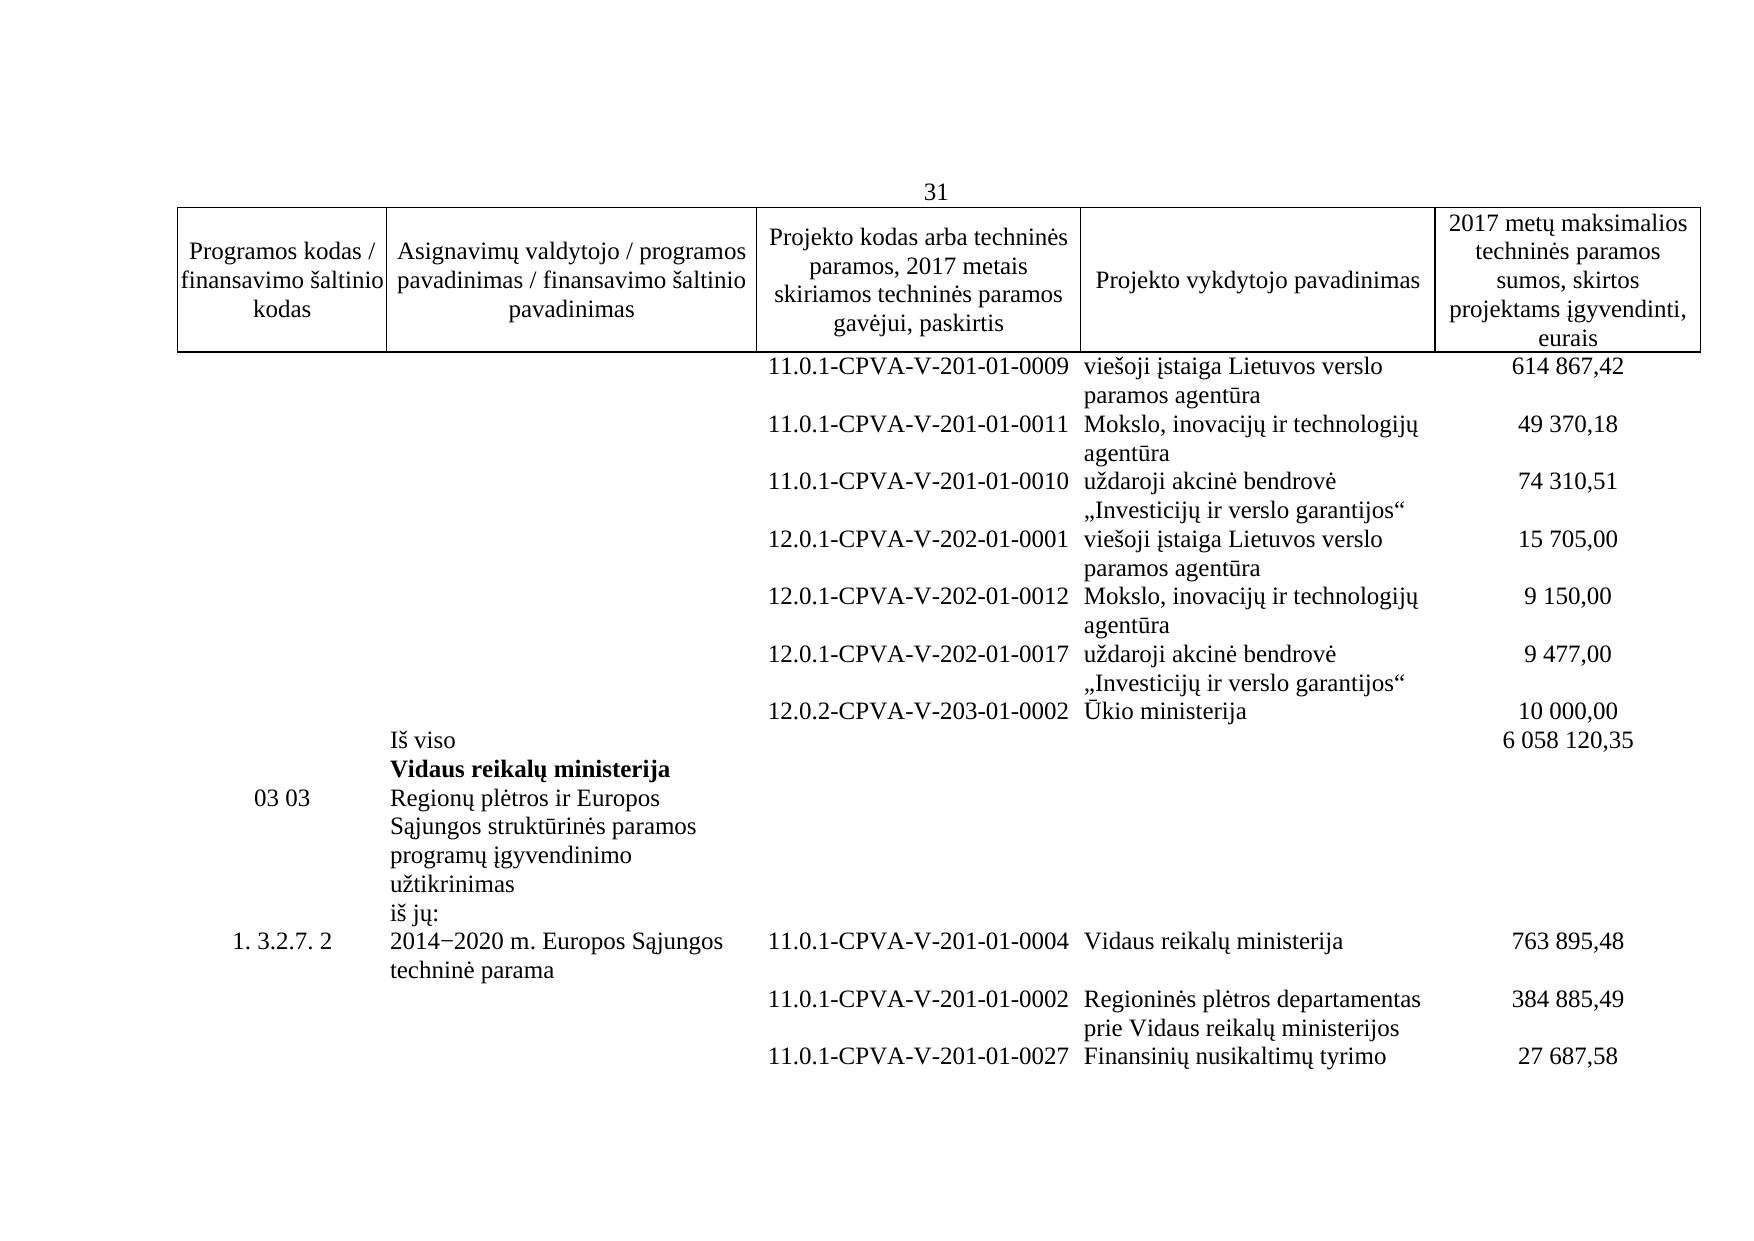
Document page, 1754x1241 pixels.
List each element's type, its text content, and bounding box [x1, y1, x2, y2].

table_cell iš jų: [387, 898, 756, 926]
table_cell [387, 696, 756, 725]
table_cell [387, 466, 756, 524]
table_cell [756, 725, 1081, 754]
table_cell 9 150,00 [1435, 581, 1701, 639]
table_cell 10 000,00 [1435, 696, 1701, 725]
table_cell 74 310,51 [1435, 466, 1701, 524]
table_cell [387, 1041, 756, 1070]
table_cell 11.0.1-CPVA-V-201-01-0002 [756, 984, 1081, 1041]
table_cell [387, 524, 756, 581]
table_cell 11.0.1-CPVA-V-201-01-0011 [756, 409, 1081, 466]
table_cell 15 705,00 [1435, 524, 1701, 581]
table_cell 763 895,48 [1435, 926, 1701, 984]
table_header Projekto vykdytojo pavadinimas [1081, 208, 1434, 351]
table_cell [177, 466, 387, 524]
table_cell viešoji įstaiga Lietuvos verslo paramos agentūra [1081, 524, 1435, 581]
table_cell uždaroji akcinė bendrovė „Investicijų ir verslo garantijos“ [1081, 466, 1435, 524]
table_cell [1081, 783, 1435, 898]
table_cell Regionų plėtros ir Europos Sąjungos struktūrinės paramos programų įgyvendinimo užtikrinimas [387, 783, 756, 898]
table_cell 614 867,42 [1435, 353, 1701, 409]
table_cell [387, 581, 756, 639]
table_cell [177, 696, 387, 725]
table_cell 03 03 [177, 783, 387, 898]
table_cell [1081, 725, 1435, 754]
table_cell [756, 898, 1081, 926]
table_cell [756, 783, 1081, 898]
table_cell 2014−2020 m. Europos Sąjungos techninė parama [387, 926, 756, 984]
table_cell [177, 754, 387, 783]
table_cell [177, 725, 387, 754]
table_cell 384 885,49 [1435, 984, 1701, 1041]
table_cell Finansinių nusikaltimų tyrimo [1081, 1041, 1435, 1070]
table_cell Mokslo, inovacijų ir technologijų agentūra [1081, 581, 1435, 639]
table_cell 11.0.1-CPVA-V-201-01-0010 [756, 466, 1081, 524]
table_cell 12.0.1-CPVA-V-202-01-0012 [756, 581, 1081, 639]
table_cell [177, 409, 387, 466]
table_cell [387, 409, 756, 466]
table_cell 11.0.1-CPVA-V-201-01-0027 [756, 1041, 1081, 1070]
table_header Programos kodas / finansavimo šaltinio kodas [178, 208, 386, 351]
table_cell [756, 754, 1081, 783]
table_cell [177, 524, 387, 581]
table_cell Iš viso [387, 725, 756, 754]
table_cell Vidaus reikalų ministerija [1081, 926, 1435, 984]
table_cell [177, 984, 387, 1041]
table_cell [387, 639, 756, 696]
table_cell 6 058 120,35 [1435, 725, 1701, 754]
table_cell [177, 898, 387, 926]
table_cell [177, 353, 387, 409]
table_cell [387, 984, 756, 1041]
table_cell viešoji įstaiga Lietuvos verslo paramos agentūra [1081, 353, 1435, 409]
table_header Asignavimų valdytojo / programos pavadinimas / finansavimo šaltinio pavadinimas [387, 208, 756, 351]
table_cell 49 370,18 [1435, 409, 1701, 466]
table_cell Regioninės plėtros departamentas prie Vidaus reikalų ministerijos [1081, 984, 1435, 1041]
table_header Projekto kodas arba techninės paramos, 2017 metais skiriamos techninės paramos gavėjui, paskirtis [757, 208, 1080, 351]
table_cell [1081, 754, 1435, 783]
table_cell Mokslo, inovacijų ir technologijų agentūra [1081, 409, 1435, 466]
table_cell 12.0.1-CPVA-V-202-01-0001 [756, 524, 1081, 581]
table_cell [177, 1041, 387, 1070]
table_cell 11.0.1-CPVA-V-201-01-0009 [756, 353, 1081, 409]
table_cell [1081, 898, 1435, 926]
table_cell [1435, 898, 1701, 926]
table_cell Ūkio ministerija [1081, 696, 1435, 725]
table_cell 11.0.1-CPVA-V-201-01-0004 [756, 926, 1081, 984]
table_cell Vidaus reikalų ministerija [387, 754, 756, 783]
table_cell [177, 581, 387, 639]
table_cell 9 477,00 [1435, 639, 1701, 696]
table_cell 27 687,58 [1435, 1041, 1701, 1070]
table_cell [387, 353, 756, 409]
table_cell 12.0.1-CPVA-V-202-01-0017 [756, 639, 1081, 696]
table_cell uždaroji akcinė bendrovė „Investicijų ir verslo garantijos“ [1081, 639, 1435, 696]
table_cell [177, 639, 387, 696]
table_cell [1435, 783, 1701, 898]
table_cell 1. 3.2.7. 2 [177, 926, 387, 984]
table_cell [1435, 754, 1701, 783]
table_header 2017 metų maksimalios techninės paramos sumos, skirtos projektams įgyvendinti, eurais [1436, 208, 1700, 351]
table_cell 12.0.2-CPVA-V-203-01-0002 [756, 696, 1081, 725]
